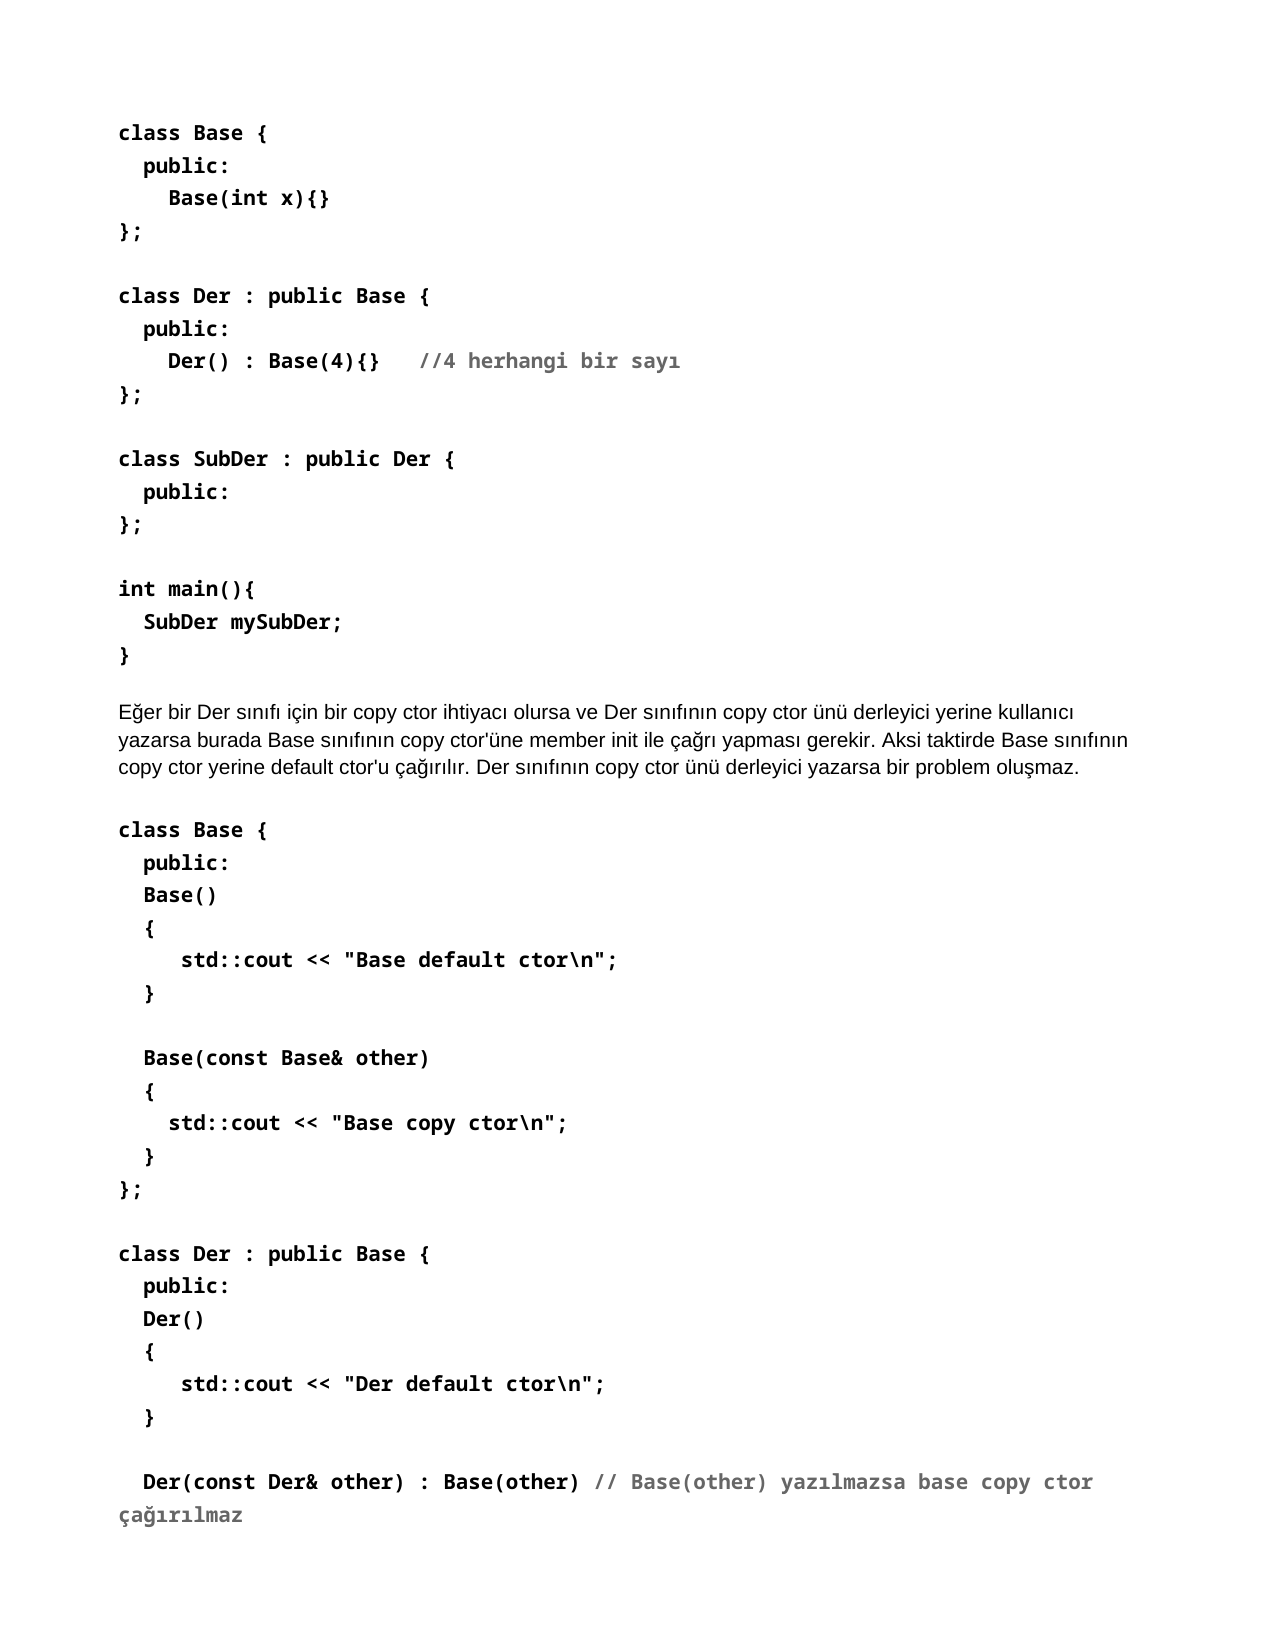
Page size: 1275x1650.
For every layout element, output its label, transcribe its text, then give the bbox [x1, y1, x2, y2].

text }; [118, 216, 1157, 244]
text public: [118, 314, 1157, 342]
text class Base { [118, 118, 1157, 147]
text public: [118, 848, 1157, 876]
text }; [118, 1174, 1157, 1202]
text class SubDer : public Der { [118, 444, 1157, 473]
text Base(const Base& other) [118, 1043, 1157, 1072]
text std::cout << "Base copy ctor\n"; [118, 1108, 1157, 1137]
text Base() [118, 880, 1157, 909]
text Base(int x){} [118, 183, 1157, 212]
text }; [118, 379, 1157, 407]
text class Der : public Base { [118, 1239, 1157, 1267]
text SubDer mySubDer; [118, 607, 1157, 636]
text Der() [118, 1304, 1157, 1332]
text { [118, 913, 1157, 941]
text std::cout << "Der default ctor\n"; [118, 1369, 1157, 1398]
text } [118, 1141, 1157, 1169]
text int main(){ [118, 574, 1157, 603]
text } [118, 640, 1157, 668]
text }; [118, 509, 1157, 538]
text { [118, 1076, 1157, 1104]
text class Base { [118, 815, 1157, 843]
text { [118, 1337, 1157, 1365]
text public: [118, 477, 1157, 505]
text Eğer bir Der sınıfı için bir copy ctor ihtiyacı olursa ve Der sınıfının copy ctor ünü derleyici yerine kullanıcı [118, 700, 1157, 724]
text public: [118, 151, 1157, 179]
text public: [118, 1271, 1157, 1300]
text copy ctor yerine default ctor'u çağırılır. Der sınıfının copy ctor ünü derleyici yazarsa bir problem oluşmaz. [118, 755, 1157, 779]
text class Der : public Base { [118, 281, 1157, 309]
text yazarsa burada Base sınıfının copy ctor'üne member init ile çağrı yapması gerekir. Aksi taktirde Base sınıfının [118, 727, 1157, 751]
text std::cout << "Base default ctor\n"; [118, 945, 1157, 974]
text } [118, 978, 1157, 1006]
text Der() : Base(4){} //4 herhangi bir sayı [118, 346, 1157, 375]
text Der(const Der& other) : Base(other) // Base(other) yazılmazsa base copy ctor çağırılmaz [118, 1467, 1157, 1528]
text } [118, 1402, 1157, 1430]
